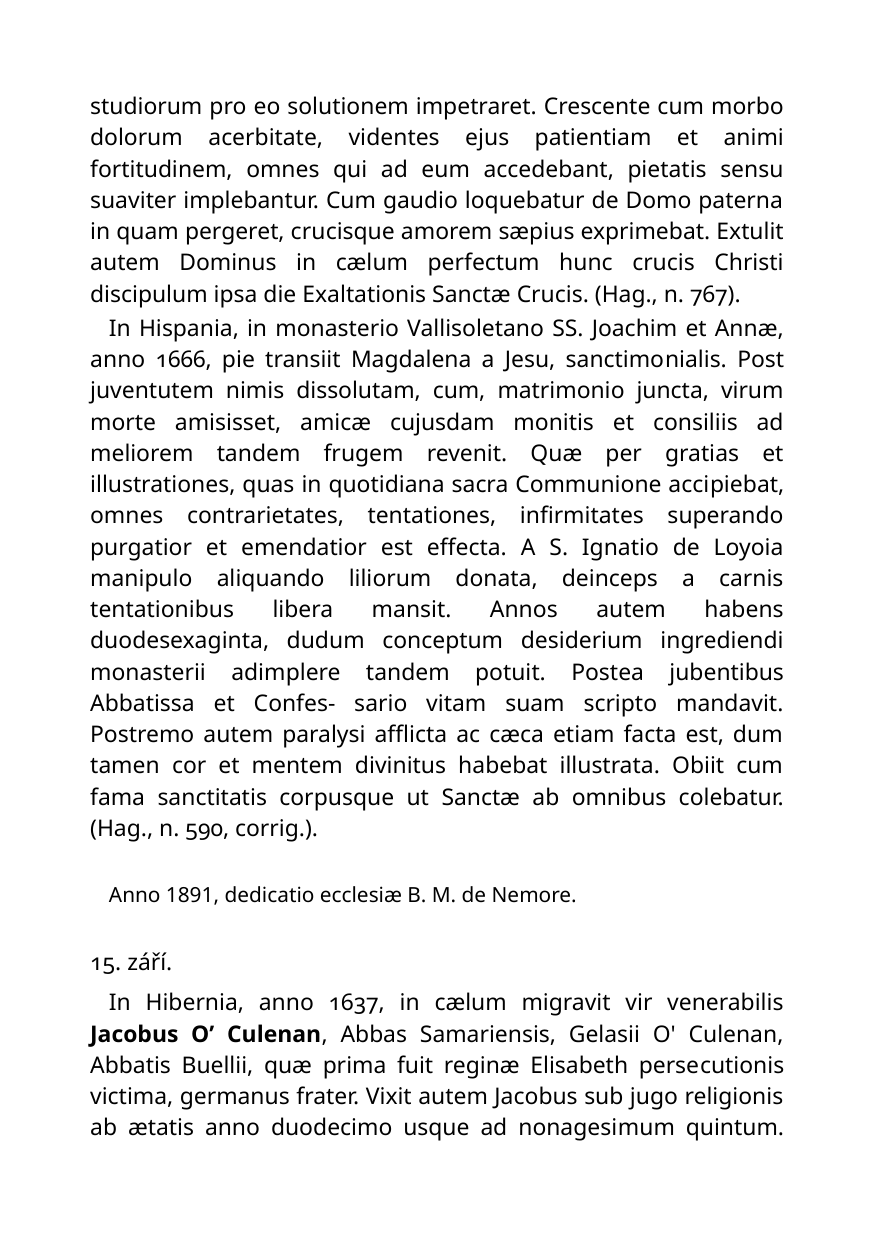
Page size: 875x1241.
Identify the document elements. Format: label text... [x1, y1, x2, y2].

text In Hibernia, anno 1637, in cælum migravit vir venerabilis Jacobus O’ Culenan, Abbas Samariensis, Gelasii O' Culenan, Abbatis Buellii, quæ prima fuit reginæ Elisabeth perse­cutionis victima, germanus frater. Vixit autem Jacobus sub jugo religionis ab ætatis anno duodecimo usque ad nonagesi­mum quintum. [90, 986, 784, 1142]
text Anno 1891, dedicatio ecclesiæ B. M. de Nemore. [90, 880, 784, 909]
text 15. září. [90, 946, 784, 977]
text studiorum pro eo solutionem impetraret. Crescente cum morbo dolorum acerbitate, vi­dentes ejus patientiam et animi fortitudinem, omnes qui ad eum accedebant, pietatis sensu suaviter implebantur. Cum gaudio loquebatur de Domo paterna in quam pergeret, cru­cisque amorem sæpius exprimebat. Extulit autem Dominus in cælum perfectum hunc crucis Christi discipulum ipsa die Exaltationis Sanctæ Crucis. (Hag., n. 767). [90, 90, 784, 309]
text In Hispania, in monasterio Vallisoletano SS. Joachim et Annæ, anno 1666, pie transiit Magdalena a Jesu, sanctimo­nialis. Post juventutem nimis dissolutam, cum, matrimonio juncta, virum morte amisisset, amicæ cujusdam monitis et consiliis ad meliorem tandem frugem revenit. Quæ per gratias et illustrationes, quas in quotidiana sacra Communione acci­piebat, omnes contrarietates, tentationes, infirmitates superando purgatior et emendatior est effecta. A S. Ignatio de Loyoia manipulo aliquando liliorum donata, deinceps a carnis tentationibus libera mansit. Annos autem habens duodesexaginta, dudum conceptum desiderium ingrediendi monasterii adim­plere tandem potuit. Postea jubentibus Abbatissa et Confes- sario vitam suam scripto mandavit. Postremo autem paralysi afflicta ac cæca etiam facta est, dum tamen cor et mentem divinitus habebat illustrata. Obiit cum fama sanctitatis cor­pusque ut Sanctæ ab omnibus colebatur. (Hag., n. 590, corrig.). [90, 312, 784, 843]
